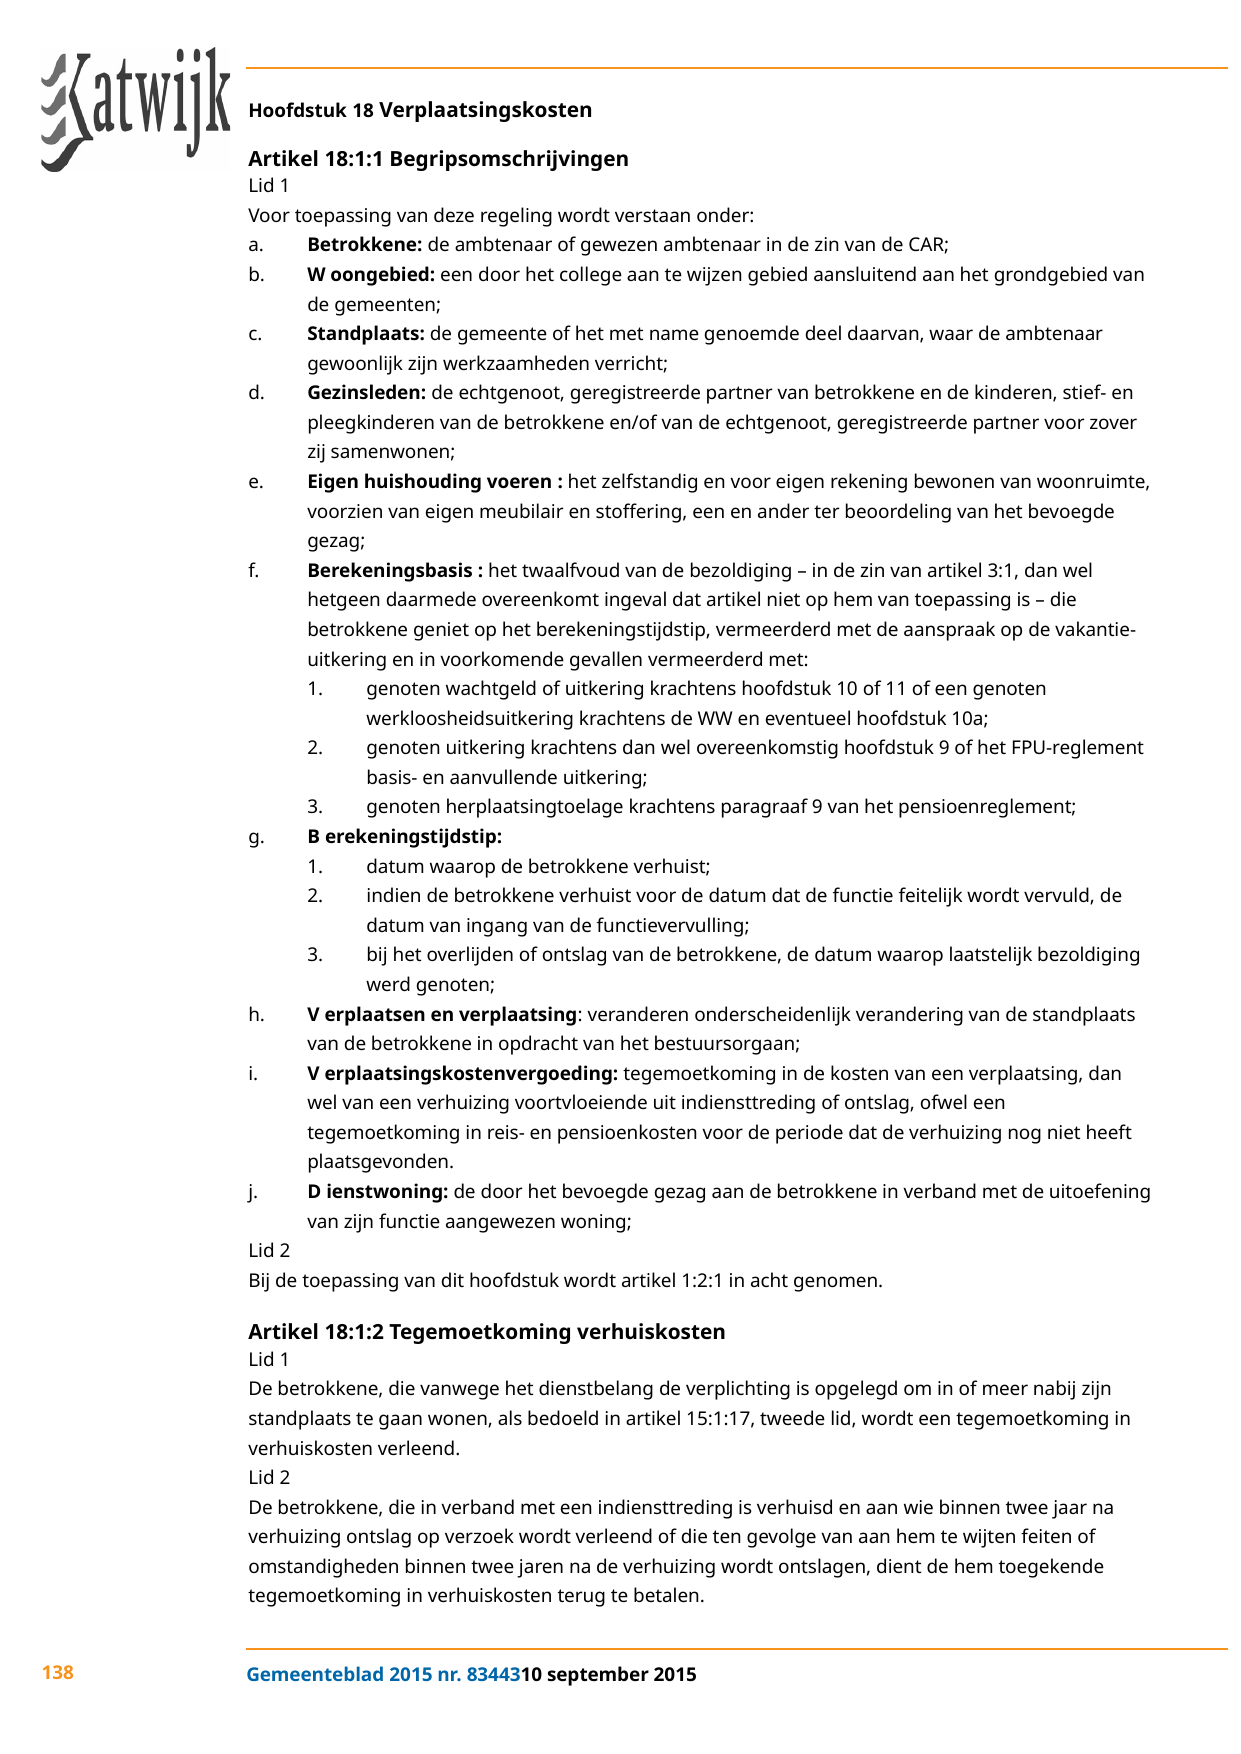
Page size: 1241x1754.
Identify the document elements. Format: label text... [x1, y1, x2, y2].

list V erplaatsingskostenvergoeding: tegemoetkoming in de kosten van een verplaatsing, dan wel van een verhuizing voortvloeiende uit indiensttreding of ontslag, ofwel een tegemoetkoming in reis- en pensioenkosten voor de periode dat de verhuizing nog niet heeft plaatsgevonden. [248, 1060, 1152, 1174]
list genoten uitkering krachtens dan wel overeenkomstig hoofdstuk 9 of het FPU-reglement basis- en aanvullende uitkering; [307, 734, 1152, 790]
list genoten herplaatsingtoelage krachtens paragraaf 9 van het pensioenreglement; [307, 794, 1152, 819]
text Lid 2 [248, 1464, 1152, 1490]
text Hoofdstuk 18 Verplaatsingskosten [248, 95, 1152, 123]
list genoten wachtgeld of uitkering krachtens hoofdstuk 10 of 11 of een genoten werkloosheidsuitkering krachtens de WW en eventueel hoofdstuk 10a; [307, 675, 1152, 731]
list datum waarop de betrokkene verhuist; [307, 853, 1152, 879]
list Betrokkene: de ambtenaar of gewezen ambtenaar in de zin van de CAR; [248, 232, 1152, 257]
list bij het overlijden of ontslag van de betrokkene, de datum waarop laatstelijk bezoldiging werd genoten; [307, 942, 1152, 997]
picture [41, 47, 231, 172]
text Bij de toepassing van dit hoofdstuk wordt artikel 1:2:1 in acht genomen. [248, 1267, 1152, 1293]
list Berekeningsbasis : het twaalfvoud van de bezoldiging – in de zin van artikel 3:1, dan wel hetgeen daarmede overeenkomt ingeval dat artikel niet op hem van toepassing is – die betrokkene geniet op het berekeningstijdstip, vermeerderd met de aanspraak op de vakantie-uitkering en in voorkomende gevallen vermeerderd met: [248, 557, 1152, 672]
list V erplaatsen en verplaatsing: veranderen onderscheidenlijk verandering van de standplaats van de betrokkene in opdracht van het bestuursorgaan; [248, 1001, 1152, 1056]
text Artikel 18:1:2 Tegemoetkoming verhuiskosten [248, 1317, 1152, 1346]
list Eigen huishouding voeren : het zelfstandig en voor eigen rekening bewonen van woonruimte, voorzien van eigen meubilair en stoffering, een en ander ter beoordeling van het bevoegde gezag; [248, 468, 1152, 553]
list B erekeningstijdstip: [248, 823, 1152, 849]
list indien de betrokkene verhuist voor de datum dat de functie feitelijk wordt vervuld, de datum van ingang van de functievervulling; [307, 882, 1152, 938]
text De betrokkene, die vanwege het dienstbelang de verplichting is opgelegd om in of meer nabij zijn standplaats te gaan wonen, als bedoeld in artikel 15:1:17, tweede lid, wordt een tegemoetkoming in verhuiskosten verleend. [248, 1376, 1152, 1460]
list D ienstwoning: de door het bevoegde gezag aan de betrokkene in verband met de uitoefening van zijn functie aangewezen woning; [248, 1178, 1152, 1234]
list W oongebied: een door het college aan te wijzen gebied aansluitend aan het grondgebied van de gemeenten; [248, 261, 1152, 317]
text Lid 1 [248, 1346, 1152, 1372]
text Lid 2 [248, 1237, 1152, 1263]
text De betrokkene, die in verband met een indiensttreding is verhuisd en aan wie binnen twee jaar na verhuizing ontslag op verzoek wordt verleend of die ten gevolge van aan hem te wijten feiten of omstandigheden binnen twee jaren na de verhuizing wordt ontslagen, dient de hem toegekende tegemoetkoming in verhuiskosten terug te betalen. [248, 1494, 1152, 1608]
list Gezinsleden: de echtgenoot, geregistreerde partner van betrokkene en de kinderen, stief- en pleegkinderen van de betrokkene en/of van de echtgenoot, geregistreerde partner voor zover zij samenwonen; [248, 379, 1152, 464]
list Standplaats: de gemeente of het met name genoemde deel daarvan, waar de ambtenaar gewoonlijk zijn werkzaamheden verricht; [248, 320, 1152, 376]
text Voor toepassing van deze regeling wordt verstaan onder: [248, 202, 1152, 228]
text Lid 1 [248, 172, 1152, 198]
text Artikel 18:1:1 Begripsomschrijvingen [248, 144, 1152, 172]
